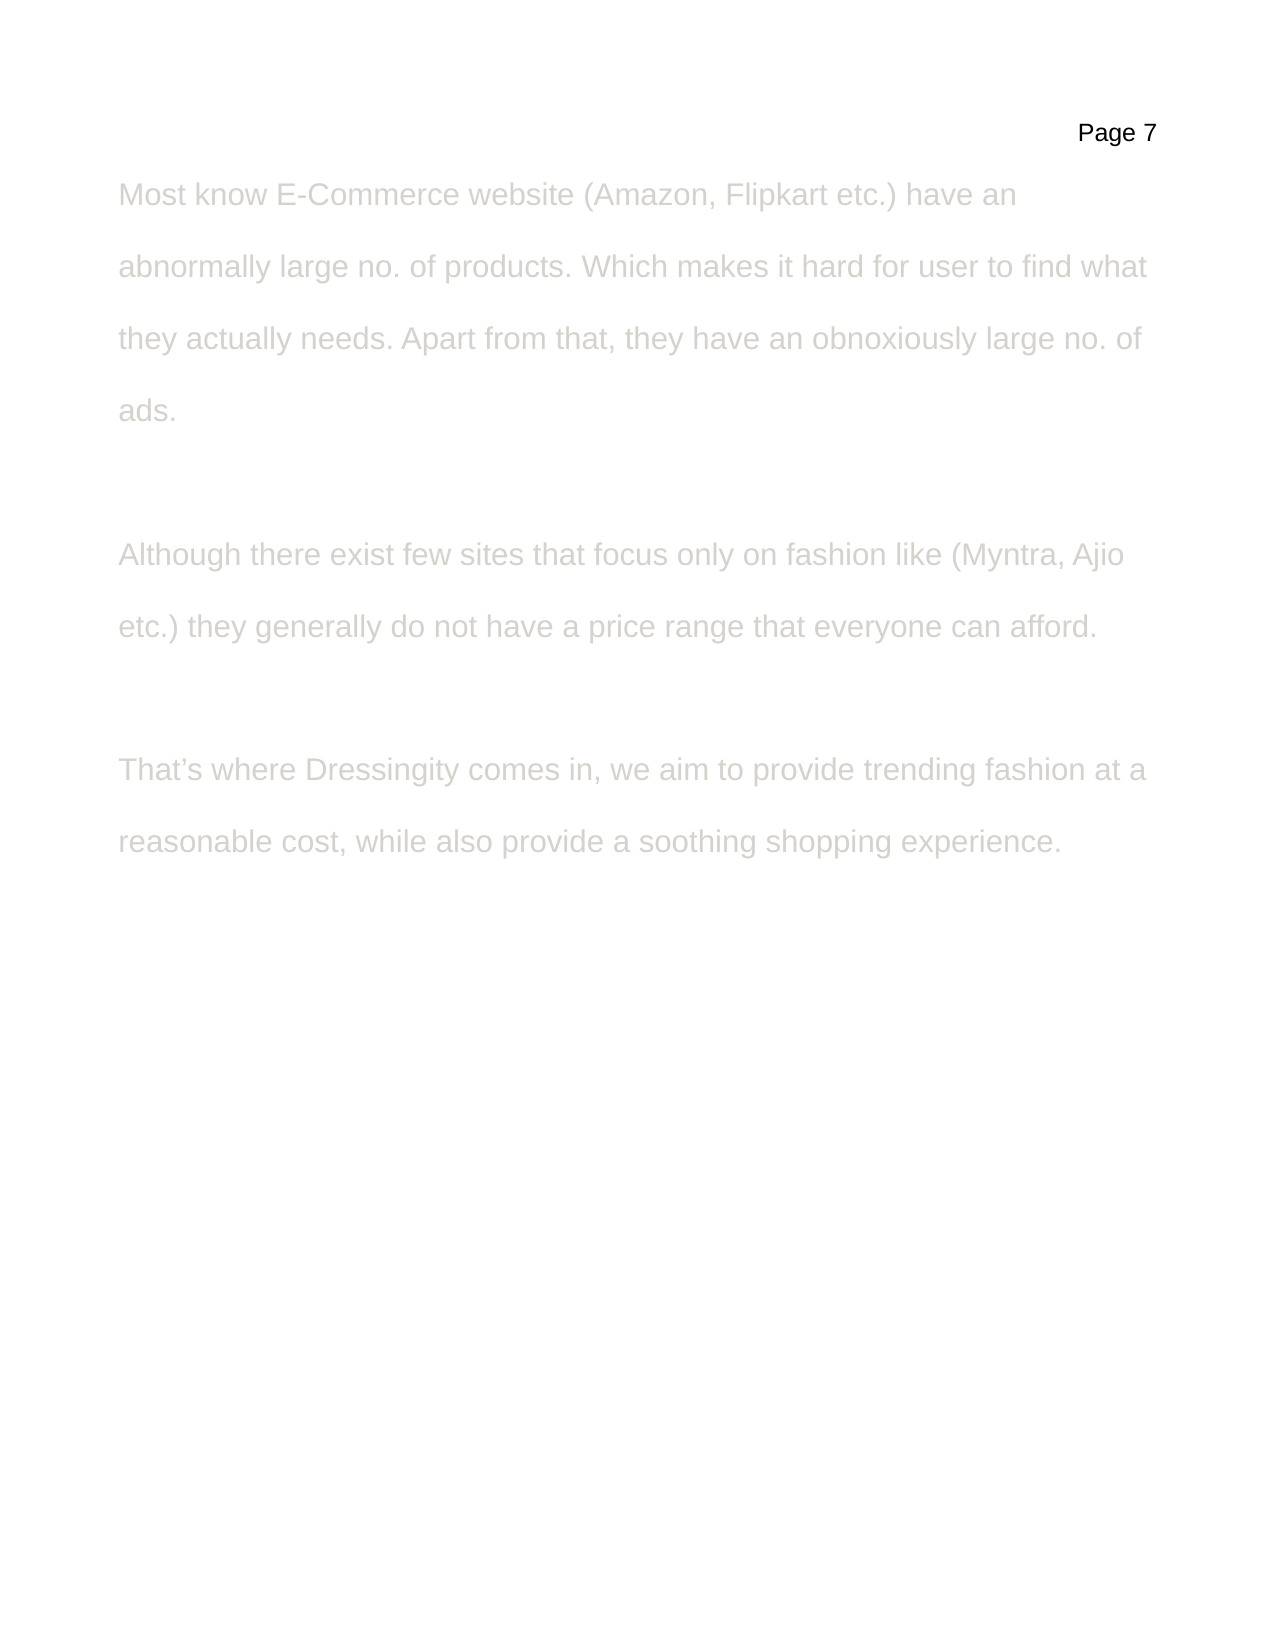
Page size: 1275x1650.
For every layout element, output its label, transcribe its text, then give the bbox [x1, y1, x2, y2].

text Although there exist few sites that focus only on fashion like (Myntra, Ajio etc.) they generally do not have a price range that everyone can afford. [118, 536, 1157, 643]
text Most know E-Commerce website (Amazon, Flipkart etc.) have an abnormally large no. of products. Which makes it hard for user to find what they actually needs. Apart from that, they have an obnoxiously large no. of ads. [118, 176, 1157, 428]
text That’s where Dressingity comes in, we aim to provide trending fashion at a reasonable cost, while also provide a soothing shopping experience. [118, 751, 1157, 859]
